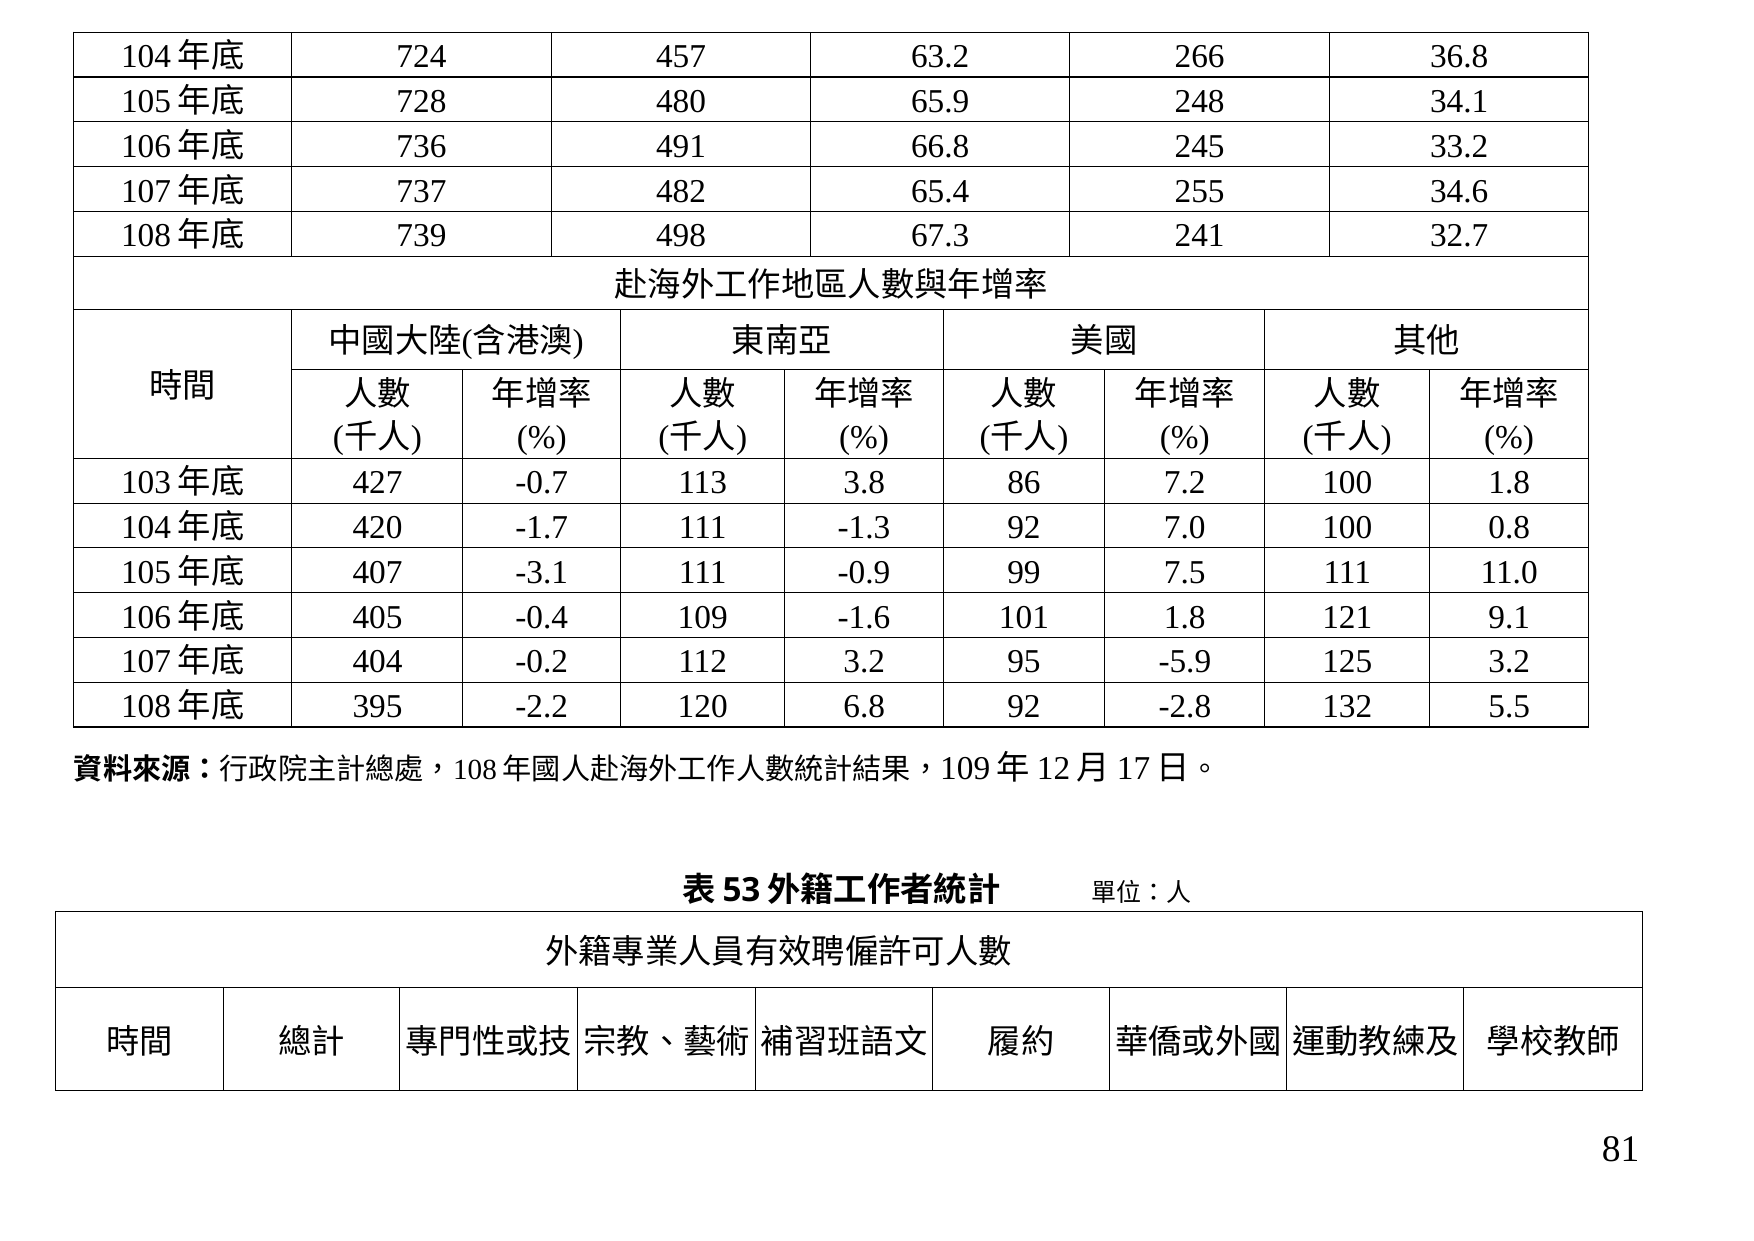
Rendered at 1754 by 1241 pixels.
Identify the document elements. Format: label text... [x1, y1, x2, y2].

table_cell 0.8 [1430, 504, 1588, 547]
table_cell 99 [944, 548, 1104, 592]
table_cell 105年底 [74, 78, 291, 121]
table_cell 人數 (千人) [1265, 370, 1429, 458]
table_cell 420 [292, 504, 462, 547]
table_cell 121 [1265, 593, 1429, 637]
table_cell 100 [1265, 459, 1429, 502]
table_cell 498 [552, 212, 810, 256]
table_cell 245 [1070, 122, 1329, 166]
table_cell 年增率(%) [785, 370, 943, 458]
table_cell 109 [621, 593, 784, 637]
table_cell -0.2 [463, 638, 620, 682]
table_cell 36.8 [1330, 33, 1588, 76]
table_cell 736 [292, 122, 551, 166]
table_cell 履約 [933, 988, 1109, 1089]
table_cell 106年底 [74, 122, 291, 166]
table_cell 111 [621, 504, 784, 547]
table_cell 年增率(%) [463, 370, 620, 458]
table_cell 年增率(%) [1105, 370, 1264, 458]
table_cell 總計 [224, 988, 399, 1089]
table_cell 92 [944, 683, 1104, 726]
table_cell 時間 [56, 988, 223, 1089]
table_cell -0.4 [463, 593, 620, 637]
table_cell 482 [552, 167, 810, 211]
table_cell 107年底 [74, 638, 291, 682]
table_cell 737 [292, 167, 551, 211]
table_cell 人數 (千人) [944, 370, 1104, 458]
table_cell 65.9 [811, 78, 1069, 121]
table_cell 405 [292, 593, 462, 637]
table_cell 266 [1070, 33, 1329, 76]
table_cell 125 [1265, 638, 1429, 682]
table_cell 3.2 [785, 638, 943, 682]
table_cell 404 [292, 638, 462, 682]
table_header 外籍專業人員有效聘僱許可人數 [56, 912, 1642, 987]
table_cell 112 [621, 638, 784, 682]
table_cell 7.5 [1105, 548, 1264, 592]
table_cell 724 [292, 33, 551, 76]
table_cell 427 [292, 459, 462, 502]
table_cell 專門性或技 [400, 988, 577, 1089]
table_cell 33.2 [1330, 122, 1588, 166]
table_cell 95 [944, 638, 1104, 682]
table_cell 年增率(%) [1430, 370, 1588, 458]
table_cell 120 [621, 683, 784, 726]
table_cell 東南亞 [621, 310, 943, 369]
table_cell 7.2 [1105, 459, 1264, 502]
table_cell 3.8 [785, 459, 943, 502]
table_cell 92 [944, 504, 1104, 547]
table_cell 9.1 [1430, 593, 1588, 637]
table_cell 113 [621, 459, 784, 502]
table_cell 32.7 [1330, 212, 1588, 256]
table_cell -3.1 [463, 548, 620, 592]
table_cell 86 [944, 459, 1104, 502]
table_cell 5.5 [1430, 683, 1588, 726]
table_cell 34.6 [1330, 167, 1588, 211]
table_cell 66.8 [811, 122, 1069, 166]
table_cell 104年底 [74, 504, 291, 547]
table_cell 728 [292, 78, 551, 121]
table_cell -1.6 [785, 593, 943, 637]
table_cell 111 [621, 548, 784, 592]
table_cell 65.4 [811, 167, 1069, 211]
table_cell 255 [1070, 167, 1329, 211]
table_cell 人數 (千人) [292, 370, 462, 458]
table_cell 1.8 [1430, 459, 1588, 502]
table_cell -2.8 [1105, 683, 1264, 726]
table_cell -2.2 [463, 683, 620, 726]
table_cell 103年底 [74, 459, 291, 502]
table_cell 7.0 [1105, 504, 1264, 547]
table_cell 宗教、藝術 [578, 988, 755, 1089]
table_cell 人數 (千人) [621, 370, 784, 458]
table_cell 6.8 [785, 683, 943, 726]
table_cell 106年底 [74, 593, 291, 637]
table_cell -0.7 [463, 459, 620, 502]
table_cell 457 [552, 33, 810, 76]
table_cell 補習班語文 [756, 988, 932, 1089]
table_cell 63.2 [811, 33, 1069, 76]
table_cell 101 [944, 593, 1104, 637]
table_cell 美國 [944, 310, 1264, 369]
table_cell 運動教練及 [1287, 988, 1463, 1089]
table_cell -1.3 [785, 504, 943, 547]
subtitle 資料來源：行政院主計總處，108年國人赴海外工作人數統計結果，109年12月17日。 [59, 727, 1639, 802]
table_cell 407 [292, 548, 462, 592]
table_cell 100 [1265, 504, 1429, 547]
table_cell 105年底 [74, 548, 291, 592]
table_cell 111 [1265, 548, 1429, 592]
table_cell 491 [552, 122, 810, 166]
table_cell 學校教師 [1464, 988, 1642, 1089]
table_cell 108年底 [74, 212, 291, 256]
table_cell 108年底 [74, 683, 291, 726]
table_cell 3.2 [1430, 638, 1588, 682]
table_cell 395 [292, 683, 462, 726]
table_cell -5.9 [1105, 638, 1264, 682]
table_cell 67.3 [811, 212, 1069, 256]
table_cell 中國大陸(含港澳) [292, 310, 620, 369]
table_cell 11.0 [1430, 548, 1588, 592]
table_cell 其他 [1265, 310, 1588, 369]
table_cell 107年底 [74, 167, 291, 211]
table_cell 104年底 [74, 33, 291, 76]
table_cell 241 [1070, 212, 1329, 256]
table_cell 480 [552, 78, 810, 121]
table_cell 248 [1070, 78, 1329, 121]
table_cell -1.7 [463, 504, 620, 547]
table_cell 華僑或外國 [1110, 988, 1286, 1089]
table_cell 時間 [74, 310, 291, 458]
table_cell 132 [1265, 683, 1429, 726]
table_cell -0.9 [785, 548, 943, 592]
table_cell 1.8 [1105, 593, 1264, 637]
text 表53外籍工作者統計 單位：人 [59, 862, 1639, 911]
table_cell 赴海外工作地區人數與年增率 [74, 257, 1588, 309]
table_cell 739 [292, 212, 551, 256]
table_cell 34.1 [1330, 78, 1588, 121]
